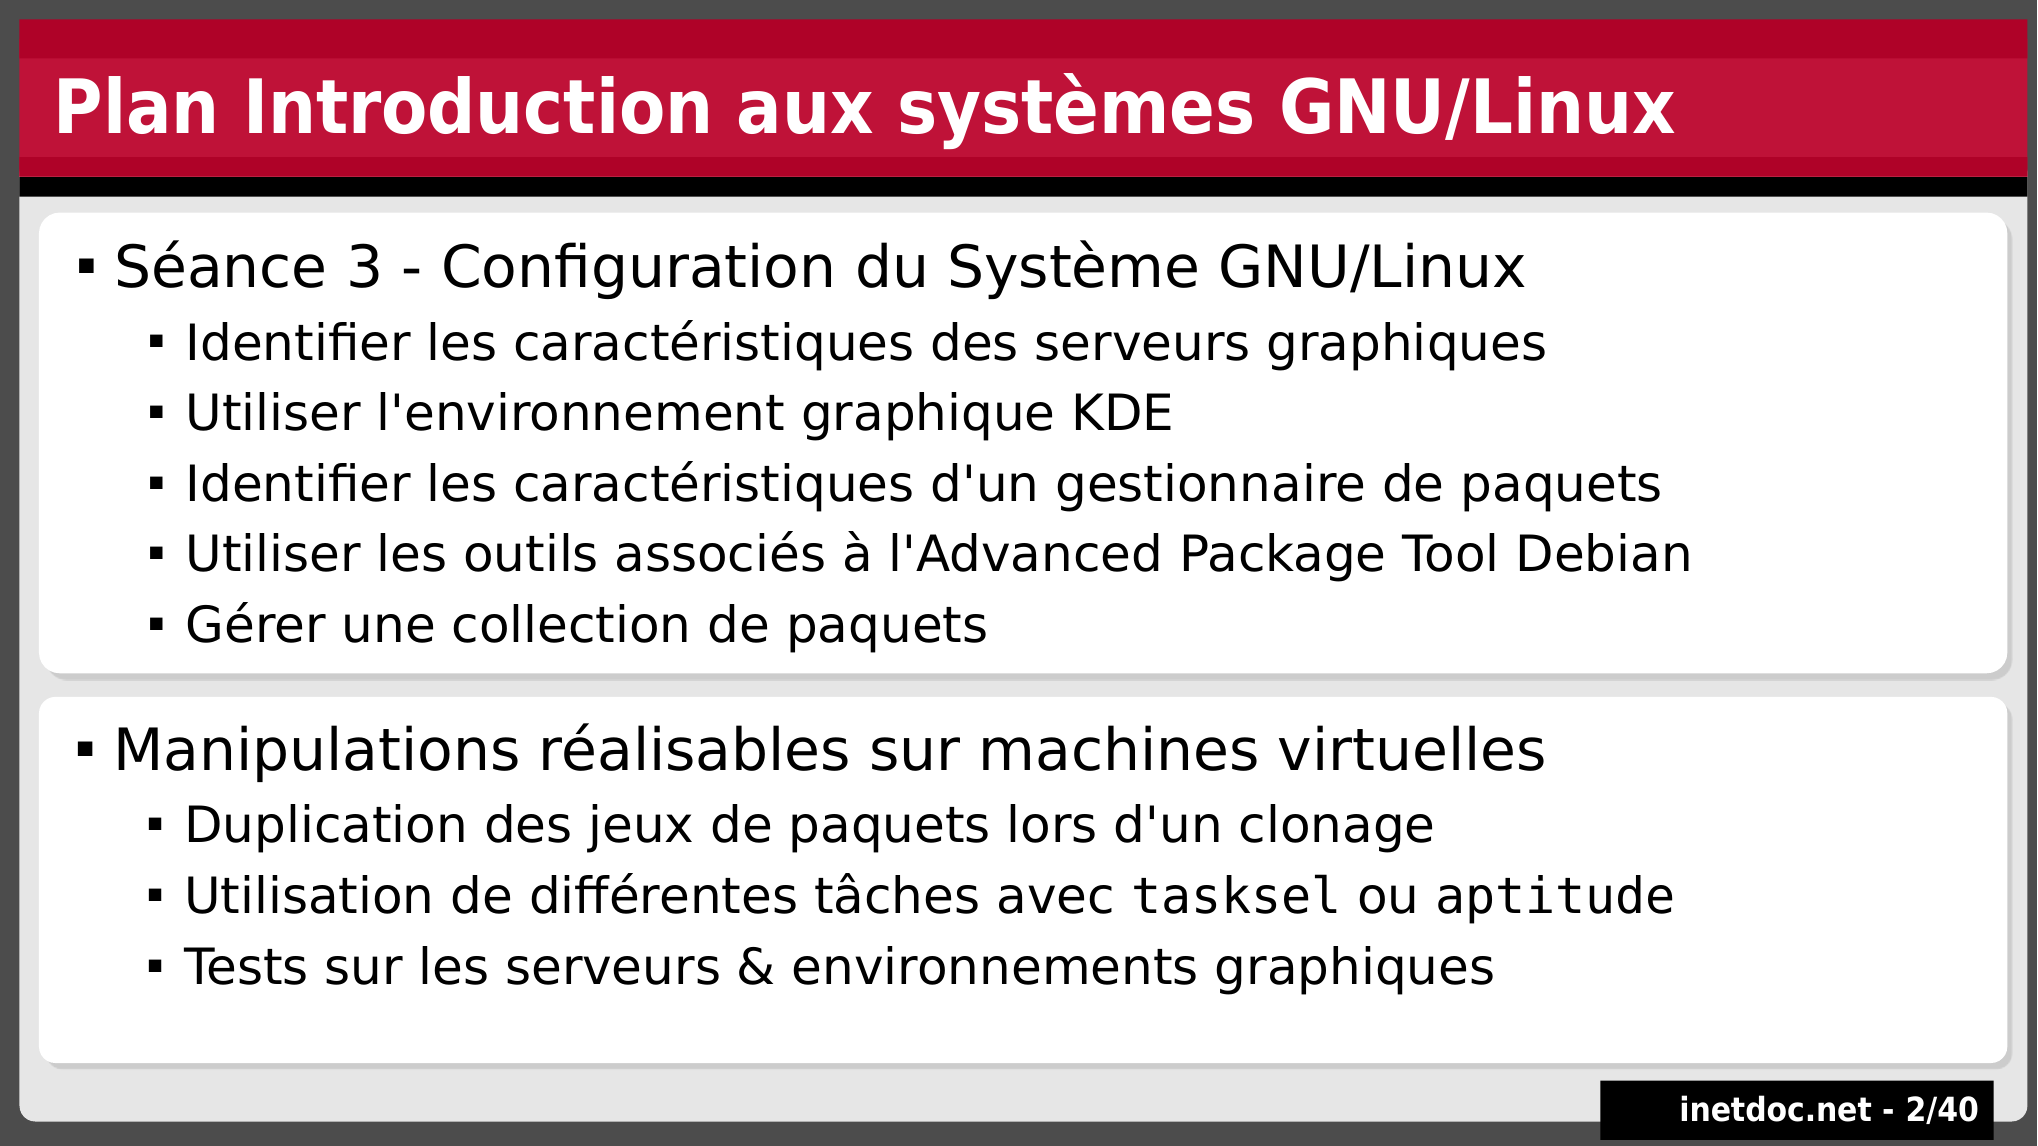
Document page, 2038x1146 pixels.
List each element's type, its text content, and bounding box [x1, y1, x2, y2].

text_box Séance 3 - Configuration du Système GNU/Linux Identifier les caractéristiques des serveurs graphiques Utiliser l'environnement graphique KDE Identifier les caractéristiques d'un gestionnaire de paquets Utiliser les outils associés à l'Advanced Package Tool Debian Gérer une collection de paquets [38, 212, 2008, 674]
text_box [19, 157, 2028, 1122]
text_box inetdoc.net - <numéro>/40 [1600, 1080, 1994, 1140]
text_box [19, 19, 2028, 59]
text_box Manipulations réalisables sur machines virtuelles Duplication des jeux de paquets lors d'un clonage Utilisation de différentes tâches avec tasksel ou aptitude Tests sur les serveurs & environnements graphiques [38, 696, 2008, 1064]
text_box Plan Introduction aux systèmes GNU/Linux [19, 59, 2028, 157]
